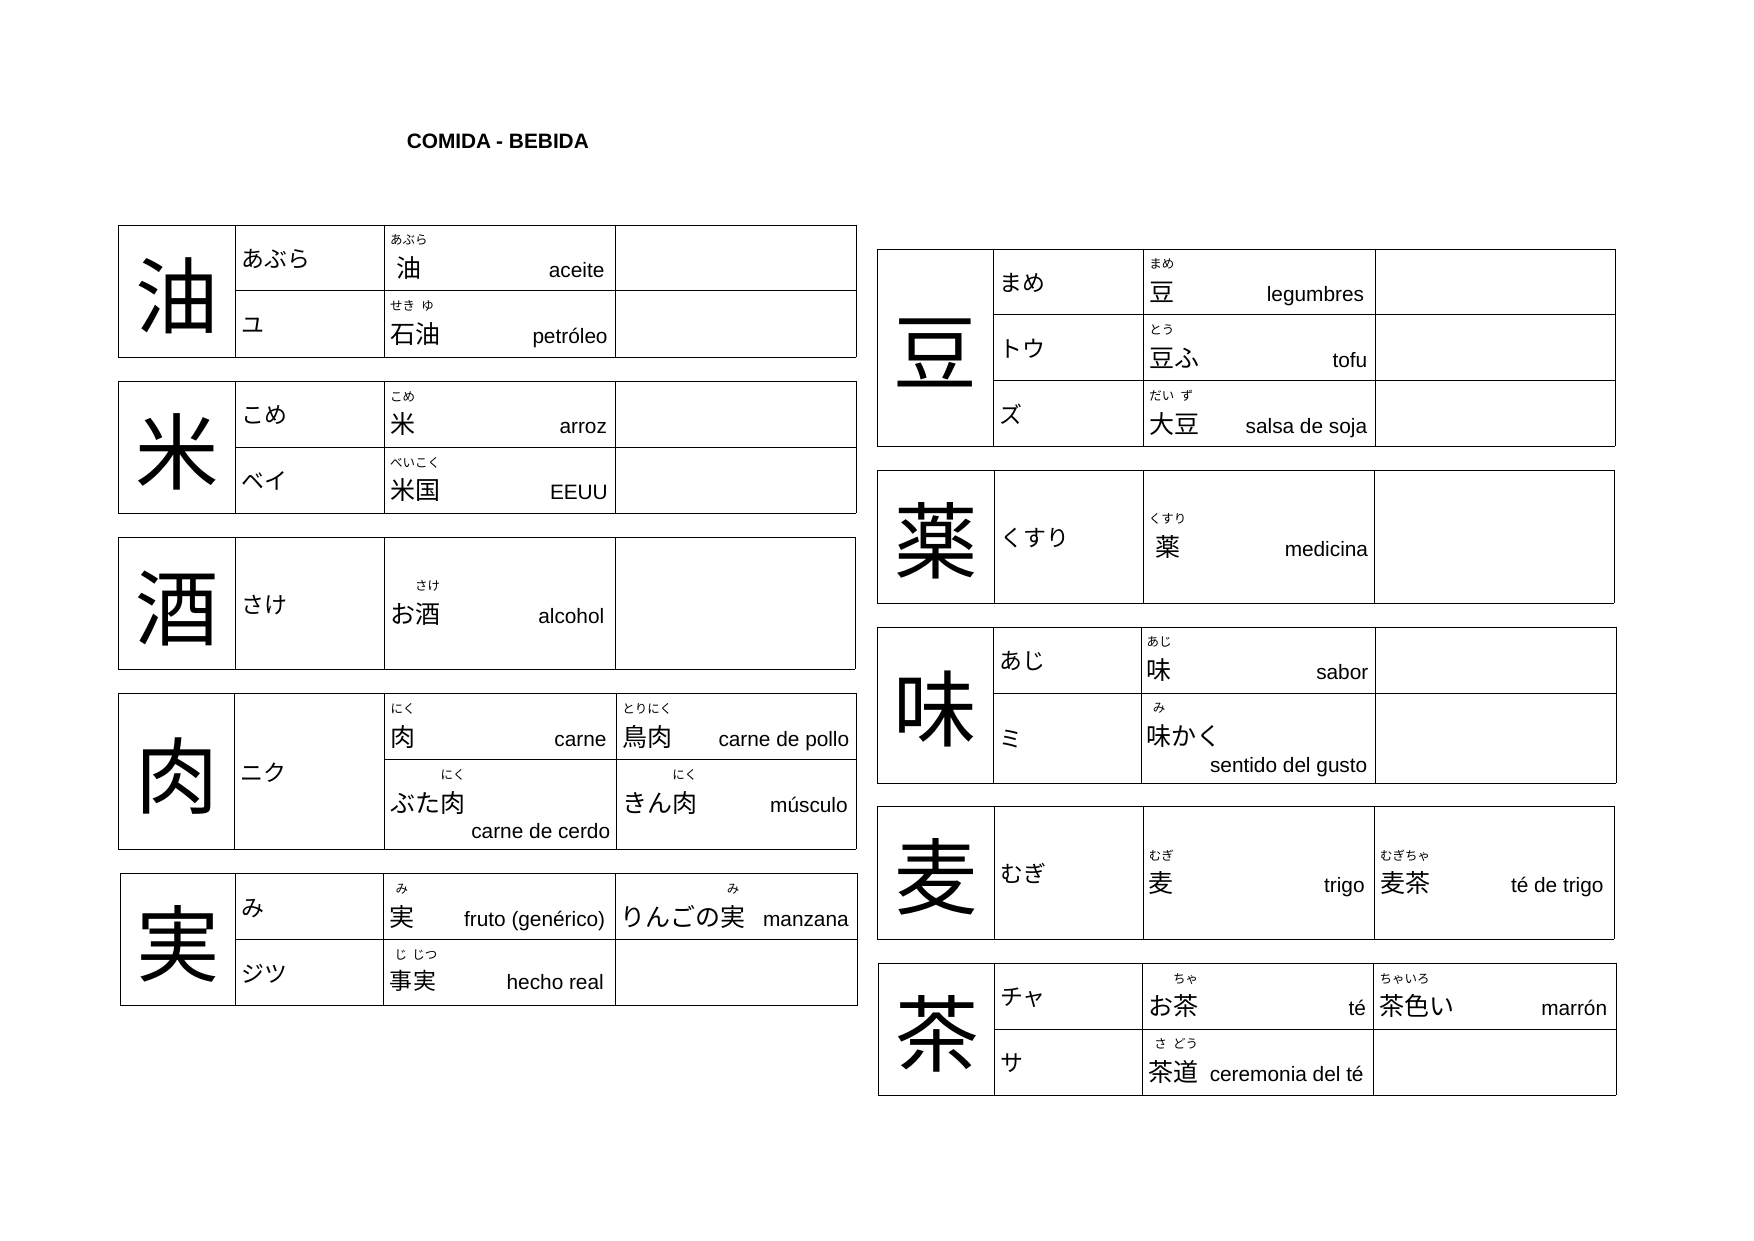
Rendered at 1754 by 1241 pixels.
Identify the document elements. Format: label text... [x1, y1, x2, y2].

table_cell トウ [994, 315, 1143, 380]
table_header 油あぶら aceite [385, 226, 615, 290]
table_cell ミ [994, 694, 1141, 782]
table_cell ジツ [236, 940, 383, 1005]
table_header お茶ちゃ té [1143, 964, 1373, 1029]
table_header [1375, 471, 1614, 602]
table_header 茶ちゃ色いろい marrón [1374, 964, 1616, 1029]
table_header 豆まめ legumbres [1144, 250, 1375, 314]
table_header 油 [119, 226, 235, 357]
table_header 肉にく carne [385, 694, 616, 759]
table_header くすり [995, 471, 1143, 602]
table_header 麦むぎ茶ちゃ té de trigo [1375, 807, 1614, 939]
table_header 麦 [878, 807, 994, 939]
table_header 米 [119, 382, 235, 513]
table_cell 大だい豆ず salsa de soja [1144, 381, 1375, 446]
table_cell ユ [236, 291, 384, 357]
table_cell ぶた肉にく carne de cerdo [385, 760, 616, 849]
table_cell 石せき油ゆ petróleo [385, 291, 615, 357]
table_cell [1376, 694, 1616, 782]
table_header まめ [994, 250, 1143, 314]
table_header あじ [994, 628, 1141, 692]
table_header 酒 [119, 538, 235, 669]
table_header 味あじ sabor [1142, 628, 1375, 692]
table_cell 事じ実じつ hecho real [384, 940, 615, 1005]
table_header [616, 538, 855, 669]
table_header ニク [235, 694, 384, 849]
table_cell ズ [994, 381, 1143, 446]
table_header りんごの実み manzana [616, 874, 857, 939]
table_header 肉 [119, 694, 234, 849]
table_cell [616, 448, 856, 513]
table_cell 豆とうふ tofu [1144, 315, 1375, 380]
table_header お酒さけ alcohol [385, 538, 615, 669]
table_cell ベイ [236, 448, 384, 513]
table_header [1376, 250, 1615, 314]
table_cell [1376, 381, 1615, 446]
table_header 鳥とり肉にく carne de pollo [617, 694, 856, 759]
table_cell きん肉にく músculo [617, 760, 856, 849]
table_header むぎ [995, 807, 1143, 939]
table_header 麦むぎ trigo [1144, 807, 1374, 939]
table_cell 米べい国こく EEUU [385, 448, 615, 513]
table_header [616, 226, 856, 290]
table_header [1376, 628, 1616, 692]
table_header [616, 382, 856, 447]
table_header あぶら [236, 226, 384, 290]
text COMIDA - BEBIDA [118, 129, 877, 153]
table_header み [236, 874, 383, 939]
table_cell [1376, 315, 1615, 380]
table_header 実 [121, 874, 235, 1005]
table_header 豆 [878, 250, 993, 446]
table_cell [616, 940, 857, 1005]
table_header 薬くすり medicina [1144, 471, 1374, 602]
table_header 薬 [878, 471, 994, 602]
table_header さけ [236, 538, 384, 669]
table_cell サ [995, 1030, 1142, 1095]
table_cell [1374, 1030, 1616, 1095]
table_header 味 [878, 628, 993, 782]
table_cell 茶さ道どう ceremonia del té [1143, 1030, 1373, 1095]
table_header こめ [236, 382, 384, 447]
table_header 実み fruto (genérico) [384, 874, 615, 939]
table_cell 味みかく sentido del gusto [1142, 694, 1375, 782]
table_header チャ [995, 964, 1142, 1029]
table_cell [616, 291, 856, 357]
table_header 茶 [879, 964, 994, 1095]
table_header 米こめ arroz [385, 382, 615, 447]
